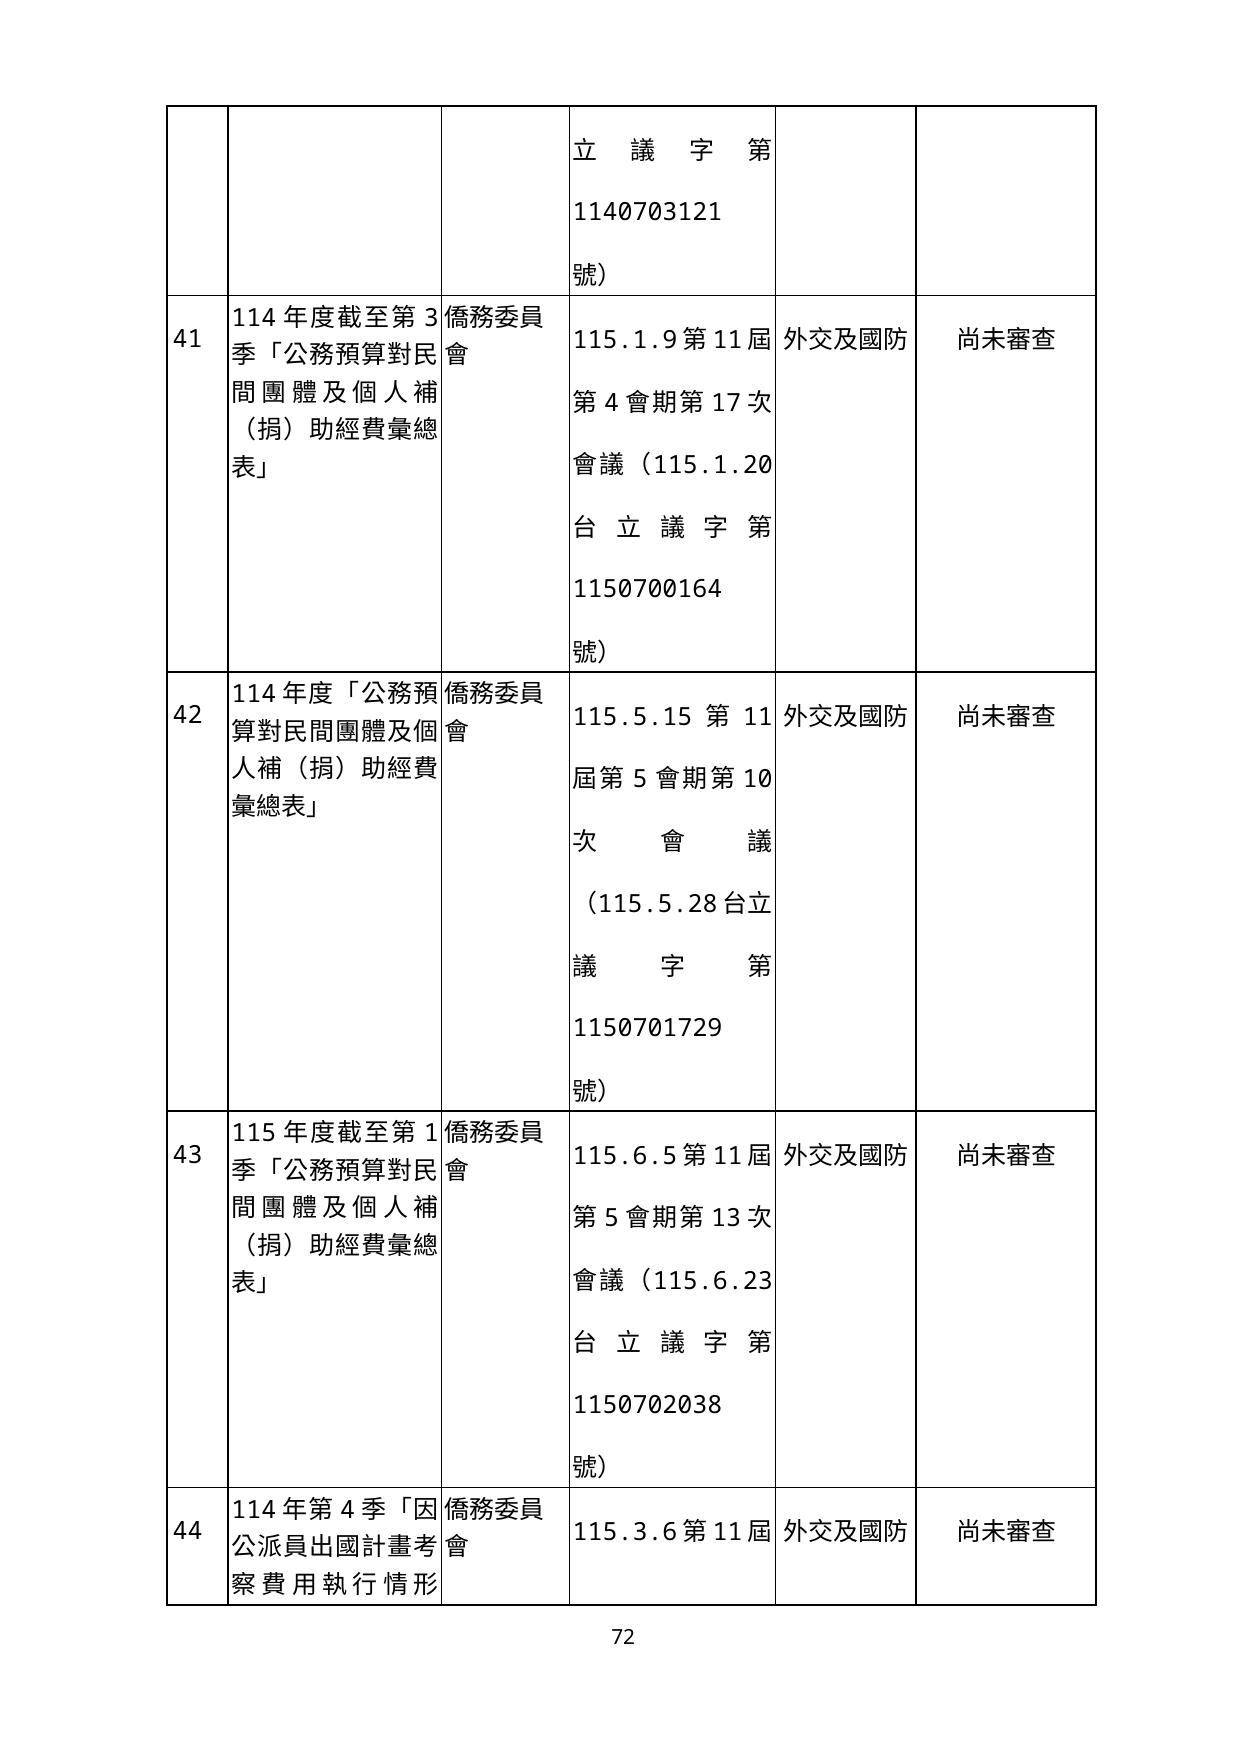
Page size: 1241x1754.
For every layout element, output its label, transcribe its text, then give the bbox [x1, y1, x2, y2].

table_cell 僑務委員會 [442, 1488, 569, 1604]
table_cell 尚未審查 [917, 1112, 1095, 1487]
table_cell 尚未審查 [917, 296, 1095, 671]
table_cell [776, 107, 915, 294]
table_cell [168, 107, 227, 294]
table_cell 115.3.6第11屆 [570, 1488, 775, 1604]
table_cell [917, 107, 1095, 294]
table_cell 114年第4季「因公派員出國計畫考察費用執行情形 [229, 1488, 441, 1604]
table_cell [168, 673, 227, 1110]
table_cell 115年度截至第1季「公務預算對民間團體及個人補（捐）助經費彙總表」 [229, 1112, 441, 1487]
table_cell [168, 1488, 227, 1604]
table_cell [168, 296, 227, 671]
table_cell 115.6.5第11屆第5會期第13次會議（115.6.23台立議字第1150702038號） [570, 1112, 775, 1487]
table_cell 僑務委員會 [442, 1112, 569, 1487]
table_cell 外交及國防 [776, 673, 915, 1110]
table_cell 114年度「公務預算對民間團體及個人補（捐）助經費彙總表」 [229, 673, 441, 1110]
table_cell 外交及國防 [776, 296, 915, 671]
table_cell 僑務委員會 [442, 296, 569, 671]
table_cell 立議字第1140703121號） [570, 107, 775, 294]
table_cell [229, 107, 441, 294]
table_cell 尚未審查 [917, 673, 1095, 1110]
table_cell 僑務委員會 [442, 673, 569, 1110]
table_cell 外交及國防 [776, 1488, 915, 1604]
table_cell 115.5.15第11屆第5會期第10次會議（115.5.28台立議字第1150701729號） [570, 673, 775, 1110]
table_cell 外交及國防 [776, 1112, 915, 1487]
table_cell 115.1.9第11屆第4會期第17次會議（115.1.20台立議字第1150700164號） [570, 296, 775, 671]
table_cell 114年度截至第3季「公務預算對民間團體及個人補（捐）助經費彙總表」 [229, 296, 441, 671]
table_cell [168, 1112, 227, 1487]
table_cell [442, 107, 569, 294]
table_cell 尚未審查 [917, 1488, 1095, 1604]
